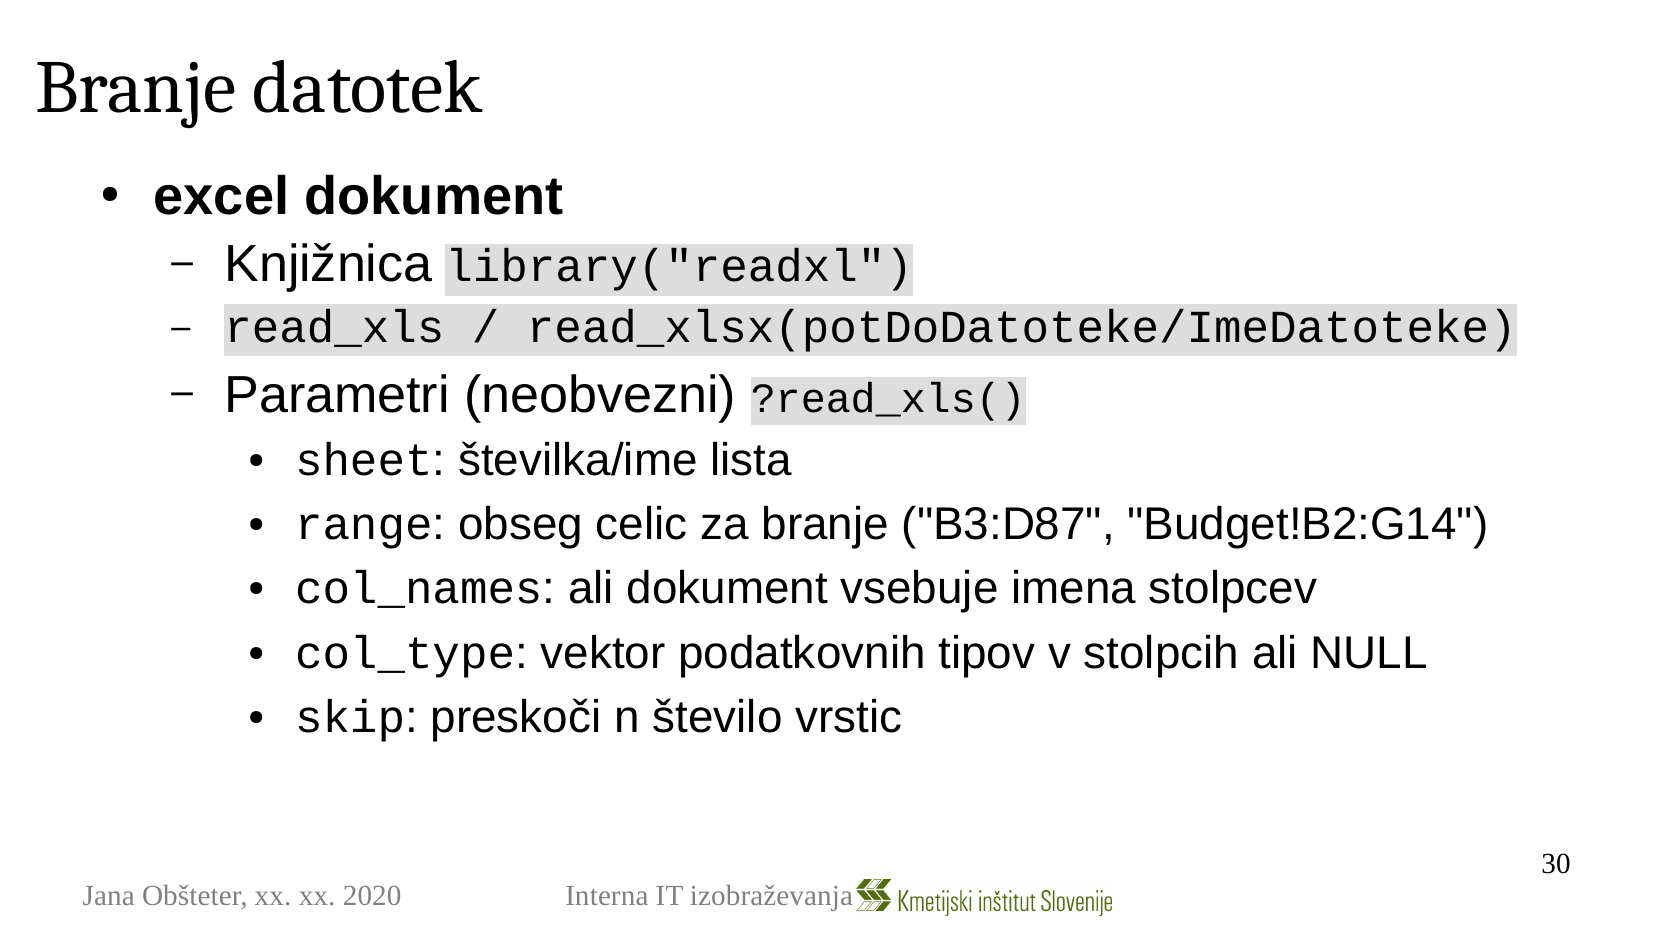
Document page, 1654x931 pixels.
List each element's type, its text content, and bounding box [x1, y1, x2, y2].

picture [856, 879, 1112, 916]
list excel dokument Knjižnica library("readxl") read_xls / read_xlsx(potDoDatoteke/ImeDatoteke) Parametri (neobvezni) ?read_xls() sheet: številka/ime lista range: obseg celic za branje ("B3:D87", "Budget!B2:G14") col_names: ali dokument vsebuje imena stolpcev col_type: vektor podatkovnih tipov v stolpcih ali NULL skip: preskoči n število vrstic [82, 165, 1630, 839]
title Branje datotek [35, 21, 1524, 154]
